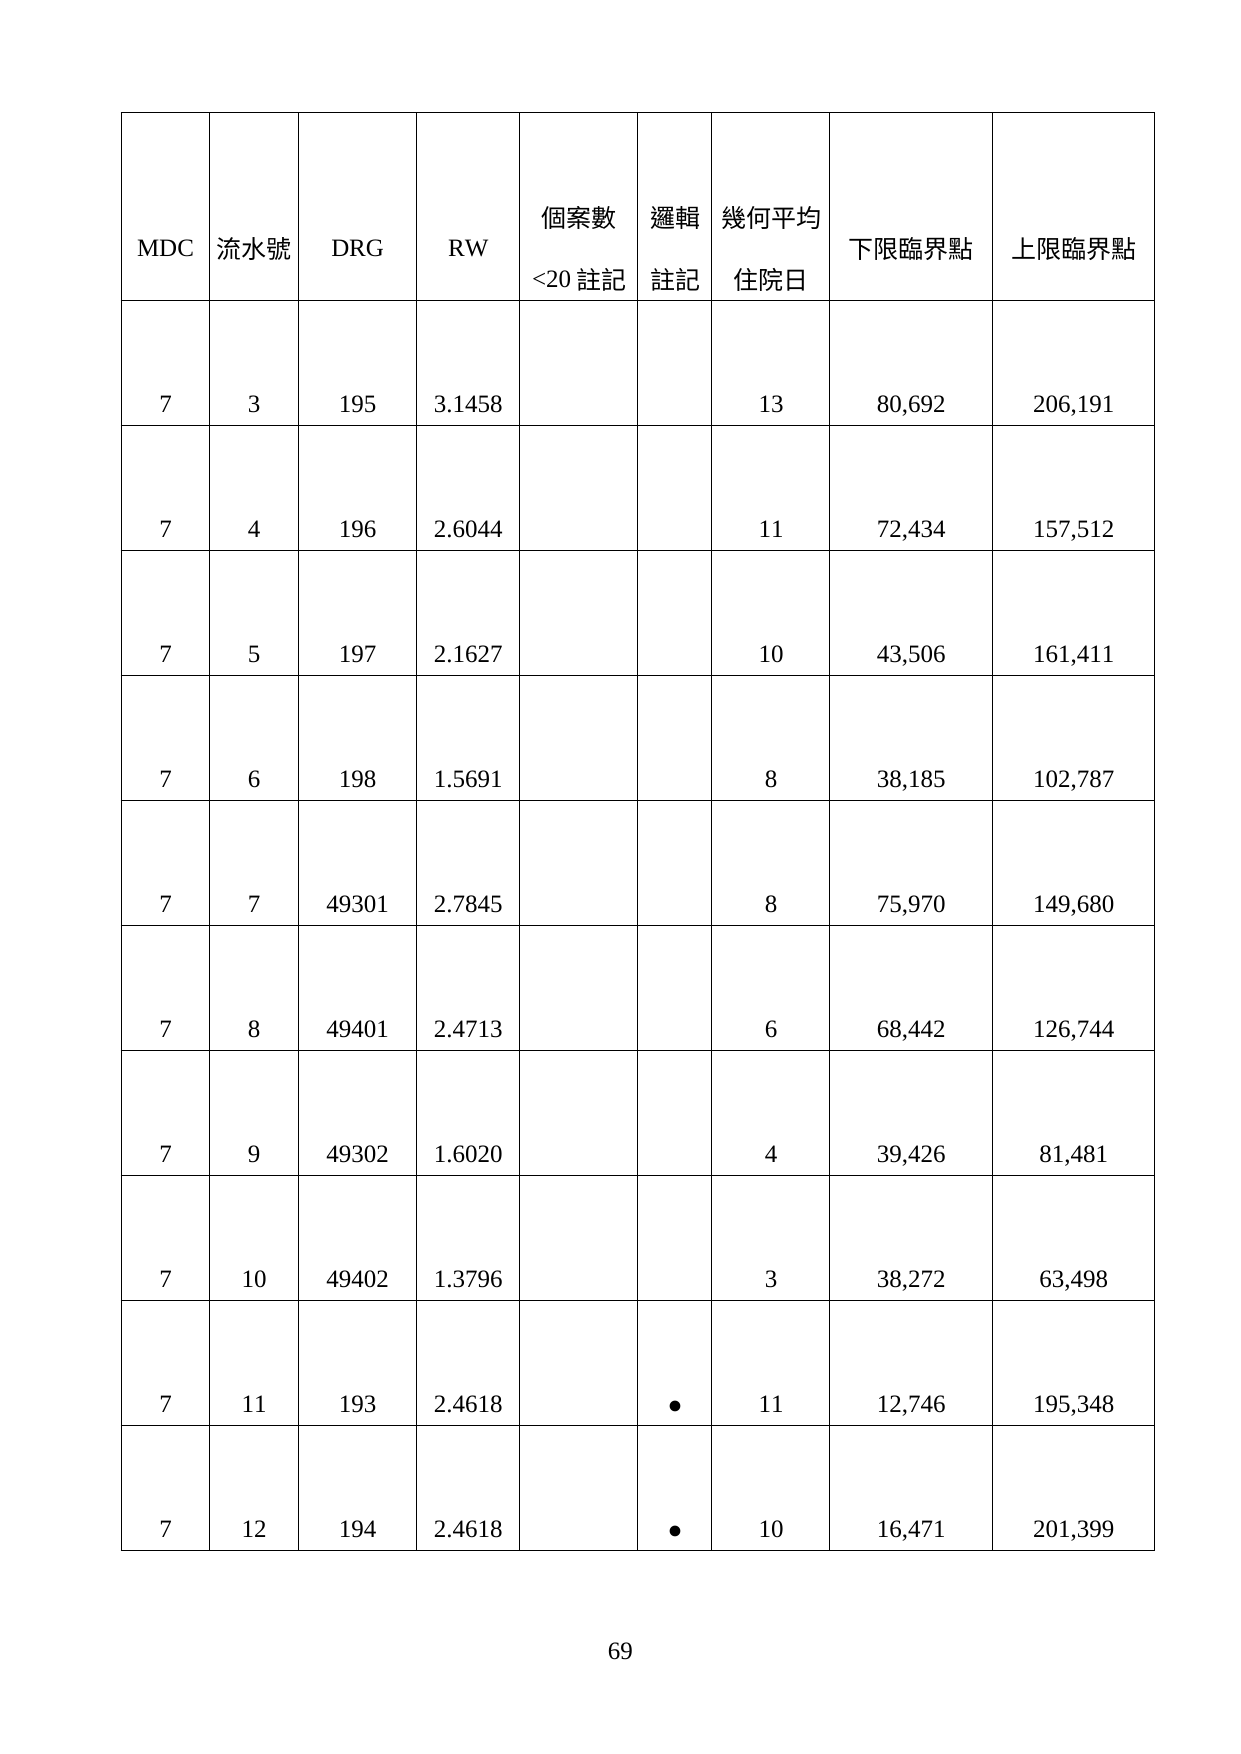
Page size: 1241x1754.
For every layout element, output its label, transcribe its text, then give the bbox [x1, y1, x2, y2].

table_cell 7 [122, 301, 209, 425]
table_cell 7 [122, 551, 209, 675]
table_cell 80,692 [830, 301, 992, 425]
table_cell [520, 926, 637, 1050]
table_cell ● [638, 1301, 711, 1425]
table_cell [520, 1176, 637, 1300]
table_cell 2.4618 [417, 1426, 519, 1550]
table_cell 1.5691 [417, 676, 519, 800]
table_cell 149,680 [993, 801, 1154, 925]
table_cell [520, 551, 637, 675]
table_cell [638, 676, 711, 800]
table_header 下限臨界點 [830, 113, 992, 300]
table_cell 10 [712, 551, 829, 675]
table_cell 2.1627 [417, 551, 519, 675]
table_cell 161,411 [993, 551, 1154, 675]
table_cell 2.4618 [417, 1301, 519, 1425]
table_cell 6 [210, 676, 298, 800]
table_cell 81,481 [993, 1051, 1154, 1175]
table_header 個案數<20註記 [520, 113, 637, 300]
table_cell 7 [122, 1426, 209, 1550]
table_cell 38,185 [830, 676, 992, 800]
table_cell [638, 801, 711, 925]
table_cell 193 [299, 1301, 416, 1425]
table_cell [520, 676, 637, 800]
table_cell 1.6020 [417, 1051, 519, 1175]
table_cell 6 [712, 926, 829, 1050]
table_cell [638, 1176, 711, 1300]
table_cell 8 [712, 801, 829, 925]
table_cell 75,970 [830, 801, 992, 925]
table_cell 72,434 [830, 426, 992, 550]
table_cell 2.4713 [417, 926, 519, 1050]
table_cell 43,506 [830, 551, 992, 675]
table_cell 194 [299, 1426, 416, 1550]
table_cell 5 [210, 551, 298, 675]
table_cell 198 [299, 676, 416, 800]
table_cell [520, 426, 637, 550]
table_cell 196 [299, 426, 416, 550]
table_cell 3.1458 [417, 301, 519, 425]
table_cell 8 [712, 676, 829, 800]
table_cell 197 [299, 551, 416, 675]
table_cell 8 [210, 926, 298, 1050]
table_cell 10 [210, 1176, 298, 1300]
table_cell 7 [122, 426, 209, 550]
table_cell [638, 1051, 711, 1175]
table_cell [520, 1301, 637, 1425]
table_cell 7 [122, 926, 209, 1050]
table_cell 7 [210, 801, 298, 925]
table_header 邏輯註記 [638, 113, 711, 300]
table_cell 16,471 [830, 1426, 992, 1550]
table_cell 7 [122, 1176, 209, 1300]
table_cell 10 [712, 1426, 829, 1550]
table_cell 38,272 [830, 1176, 992, 1300]
table_cell [638, 301, 711, 425]
table_cell [520, 801, 637, 925]
table_cell 49301 [299, 801, 416, 925]
table_cell 201,399 [993, 1426, 1154, 1550]
table_header DRG [299, 113, 416, 300]
table_cell [520, 301, 637, 425]
table_cell 9 [210, 1051, 298, 1175]
table_cell 13 [712, 301, 829, 425]
table_cell 4 [210, 426, 298, 550]
table_cell 12 [210, 1426, 298, 1550]
table_header MDC [122, 113, 209, 300]
table_cell 11 [210, 1301, 298, 1425]
table_cell [520, 1426, 637, 1550]
table_cell 126,744 [993, 926, 1154, 1050]
table_cell 12,746 [830, 1301, 992, 1425]
table_cell [638, 551, 711, 675]
table_header 上限臨界點 [993, 113, 1154, 300]
table_cell 49302 [299, 1051, 416, 1175]
table_cell 49401 [299, 926, 416, 1050]
table_cell 68,442 [830, 926, 992, 1050]
table_cell [520, 1051, 637, 1175]
table_cell 49402 [299, 1176, 416, 1300]
table_cell 102,787 [993, 676, 1154, 800]
table_cell 3 [712, 1176, 829, 1300]
table_cell 11 [712, 1301, 829, 1425]
table_cell 2.6044 [417, 426, 519, 550]
table_cell 2.7845 [417, 801, 519, 925]
table_header RW [417, 113, 519, 300]
table_cell 11 [712, 426, 829, 550]
table_cell 4 [712, 1051, 829, 1175]
table_header 幾何平均住院日 [712, 113, 829, 300]
table_cell [638, 426, 711, 550]
table_cell 157,512 [993, 426, 1154, 550]
table_cell 3 [210, 301, 298, 425]
table_cell 206,191 [993, 301, 1154, 425]
table_cell 63,498 [993, 1176, 1154, 1300]
table_cell 7 [122, 1051, 209, 1175]
table_cell 195 [299, 301, 416, 425]
table_header 流水號 [210, 113, 298, 300]
table_cell 195,348 [993, 1301, 1154, 1425]
table_cell 39,426 [830, 1051, 992, 1175]
table_cell ● [638, 1426, 711, 1550]
table_cell 1.3796 [417, 1176, 519, 1300]
table_cell [638, 926, 711, 1050]
table_cell 7 [122, 1301, 209, 1425]
table_cell 7 [122, 801, 209, 925]
table_cell 7 [122, 676, 209, 800]
